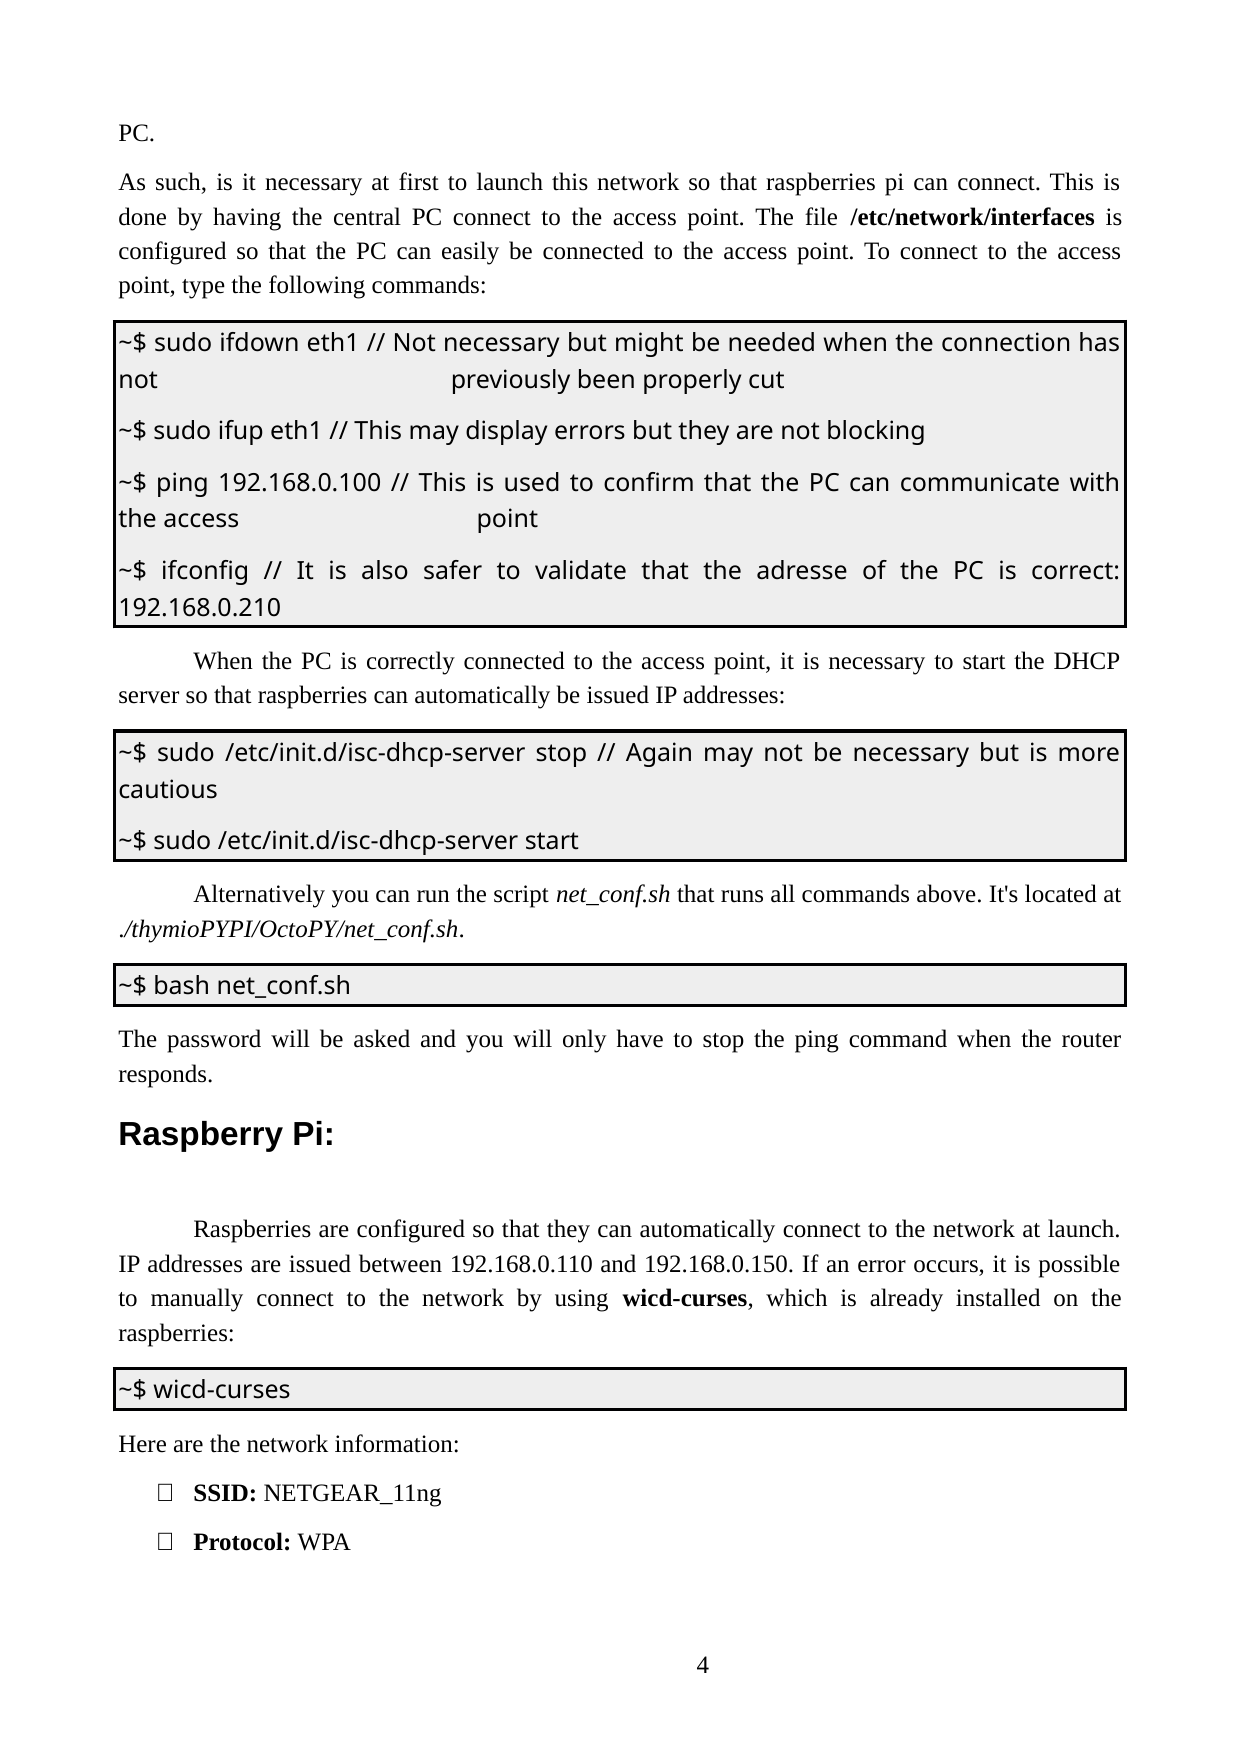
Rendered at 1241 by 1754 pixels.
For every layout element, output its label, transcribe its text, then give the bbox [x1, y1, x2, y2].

text Here are the network information: [118, 1429, 1122, 1457]
text ~$ bash net_conf.sh [116, 966, 1124, 1004]
list SSID: NETGEAR_11ng [156, 1478, 1122, 1507]
text ~$ wicd-curses [116, 1370, 1124, 1408]
text ~$ ping 192.168.0.100 // This is used to confirm that the PC can communicate with the access point [116, 459, 1124, 535]
list Protocol: WPA [156, 1527, 1122, 1556]
text The password will be asked and you will only have to stop the ping command when the router responds. [118, 1024, 1122, 1088]
text ~$ sudo /etc/init.d/isc-dhcp-server start [116, 817, 1124, 859]
text ~$ sudo ifdown eth1 // Not necessary but might be needed when the connection has not previously been properly cut [116, 323, 1124, 396]
text ~$ sudo ifup eth1 // This may display errors but they are not blocking [116, 408, 1124, 447]
text As such, is it necessary at first to launch this network so that raspberries pi can connect. This is done by having the central PC connect to the access point. The file /etc/network/interfaces is configured so that the PC can easily be connected to the access point. To connect to the access point, type the following commands: [118, 167, 1122, 299]
text When the PC is correctly connected to the access point, it is necessary to start the DHCP server so that raspberries can automatically be issued IP addresses: [118, 646, 1122, 709]
text Raspberries are configured so that they can automatically connect to the network at launch. IP addresses are issued between 192.168.0.110 and 192.168.0.150. If an error occurs, it is possible to manually connect to the network by using wicd-curses, which is already installed on the raspberries: [118, 1214, 1122, 1347]
subtitle Raspberry Pi: [118, 1114, 1122, 1153]
text Alternatively you can run the script net_conf.sh that runs all commands above. It's located at ./thymioPYPI/OctoPY/net_conf.sh. [118, 879, 1122, 942]
text ~$ sudo /etc/init.d/isc-dhcp-server stop // Again may not be necessary but is more cautious [116, 733, 1124, 805]
text PC. [118, 118, 1122, 147]
text ~$ ifconfig // It is also safer to validate that the adresse of the PC is correct: 192.168.0.210 [116, 547, 1124, 625]
